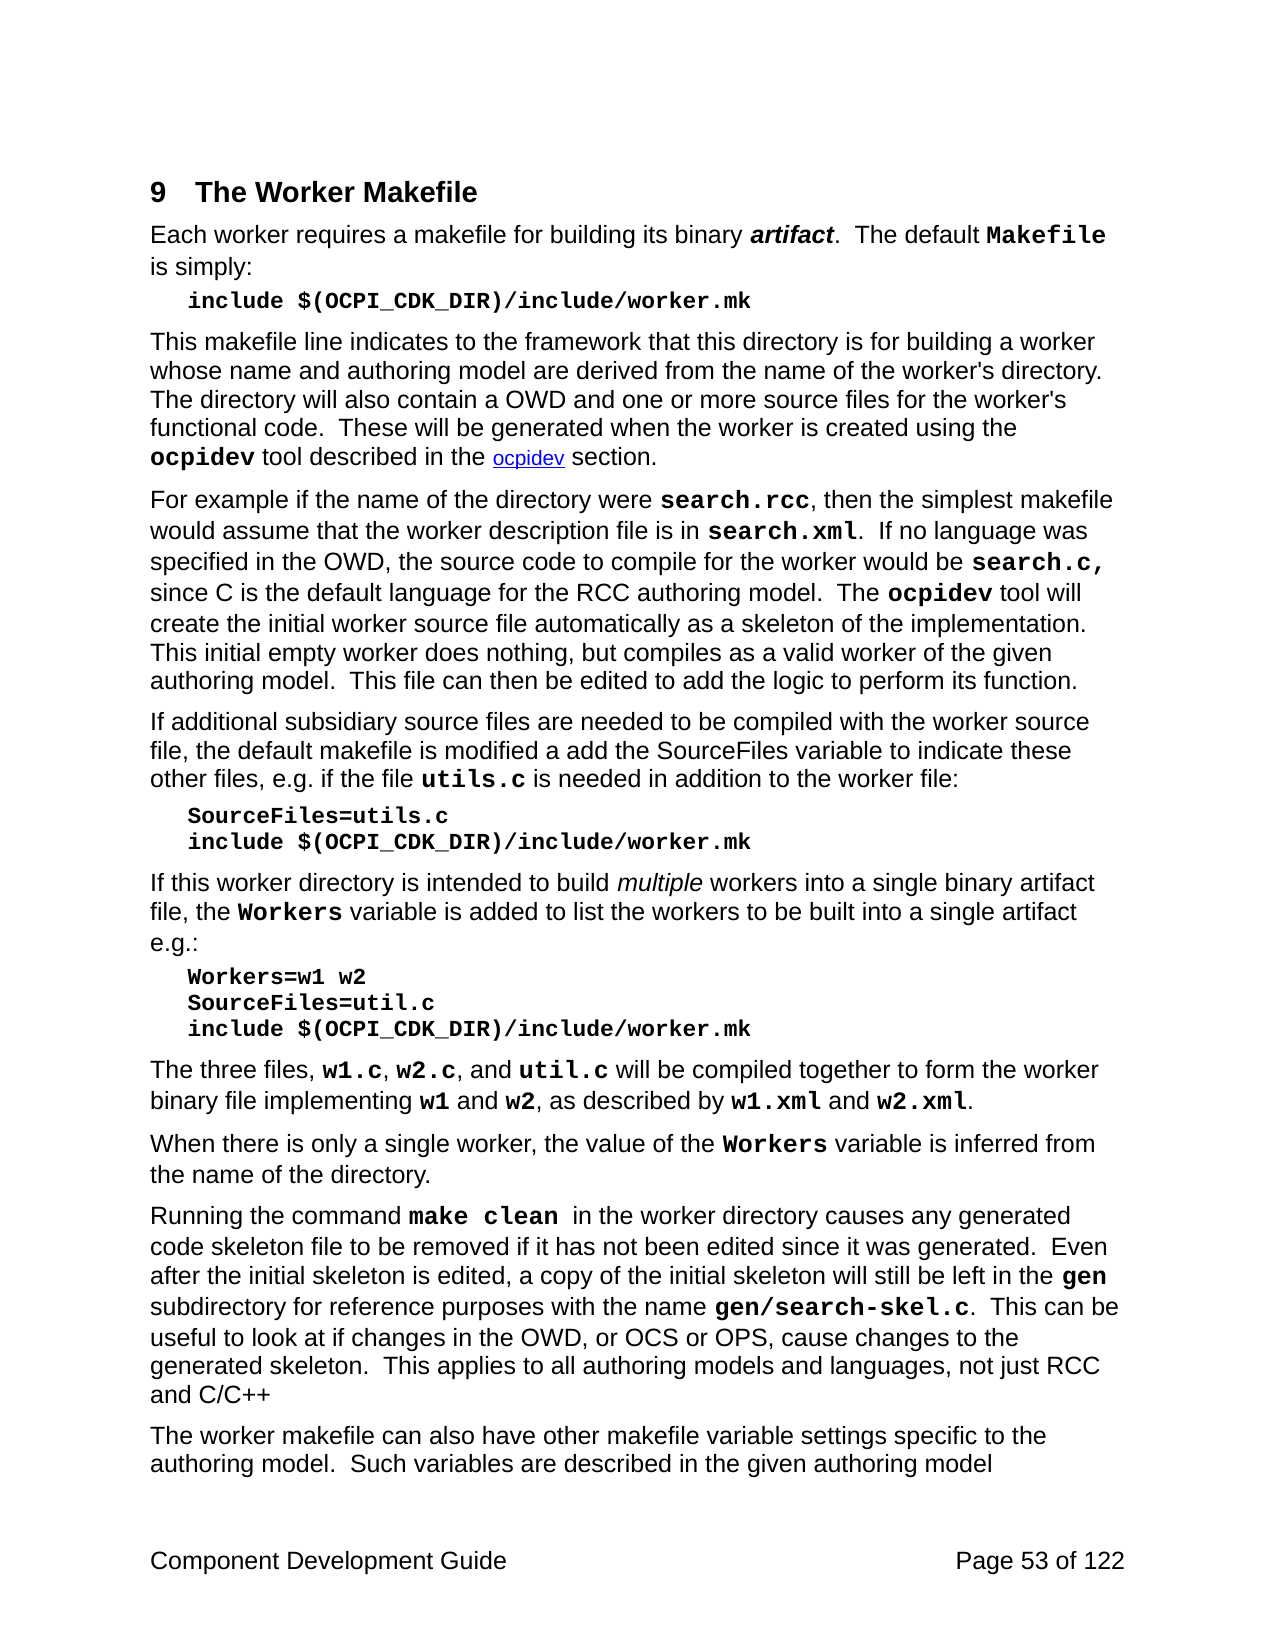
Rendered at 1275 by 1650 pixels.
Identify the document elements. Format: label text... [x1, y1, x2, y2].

text For example if the name of the directory were search.rcc, then the simplest makefile would assume that the worker description file is in search.xml. If no language was specified in the OWD, the source code to compile for the worker would be search.c, since C is the default language for the RCC authoring model. The ocpidev tool will create the initial worker source file automatically as a skeleton of the implementation. This initial empty worker does nothing, but compiles as a valid worker of the given authoring model. This file can then be edited to add the logic to perform its function. [150, 485, 1125, 695]
text The three files, w1.c, w2.c, and util.c will be compiled together to form the worker binary file implementing w1 and w2, as described by w1.xml and w2.xml. [150, 1055, 1125, 1117]
text If additional subsidiary source files are needed to be compiled with the worker source file, the default makefile is modified a add the SourceFiles variable to indicate these other files, e.g. if the file utils.c is needed in addition to the worker file: [150, 707, 1125, 795]
text SourceFiles=utils.c include $(OCPI_CDK_DIR)/include/worker.mk [187, 804, 1125, 856]
subtitle The Worker Makefile [150, 175, 1125, 208]
text Workers=w1 w2 SourceFiles=util.c include $(OCPI_CDK_DIR)/include/worker.mk [187, 966, 1125, 1043]
text Running the command make clean in the worker directory causes any generated code skeleton file to be removed if it has not been edited since it was generated. Even after the initial skeleton is edited, a copy of the initial skeleton will still be left in the gen subdirectory for reference purposes with the name gen/search-skel.c. This can be useful to look at if changes in the OWD, or OCS or OPS, cause changes to the generated skeleton. This applies to all authoring models and languages, not just RCC and C/C++ [150, 1201, 1125, 1409]
text This makefile line indicates to the framework that this directory is for building a worker whose name and authoring model are derived from the name of the worker's directory. The directory will also contain a OWD and one or more source files for the worker's functional code. These will be generated when the worker is created using the ocpidev tool described in the ocpidev section. [150, 327, 1125, 473]
text Each worker requires a makefile for building its binary artifact. The default Makefile is simply: [150, 221, 1125, 280]
text The worker makefile can also have other makefile variable settings specific to the authoring model. Such variables are described in the given authoring model [150, 1421, 1125, 1478]
text If this worker directory is intended to build multiple workers into a single binary artifact file, the Workers variable is added to list the workers to be built into a single artifact e.g.: [150, 868, 1125, 957]
text When there is only a single worker, the value of the Workers variable is inferred from the name of the directory. [150, 1129, 1125, 1189]
text include $(OCPI_CDK_DIR)/include/worker.mk [187, 289, 1125, 315]
